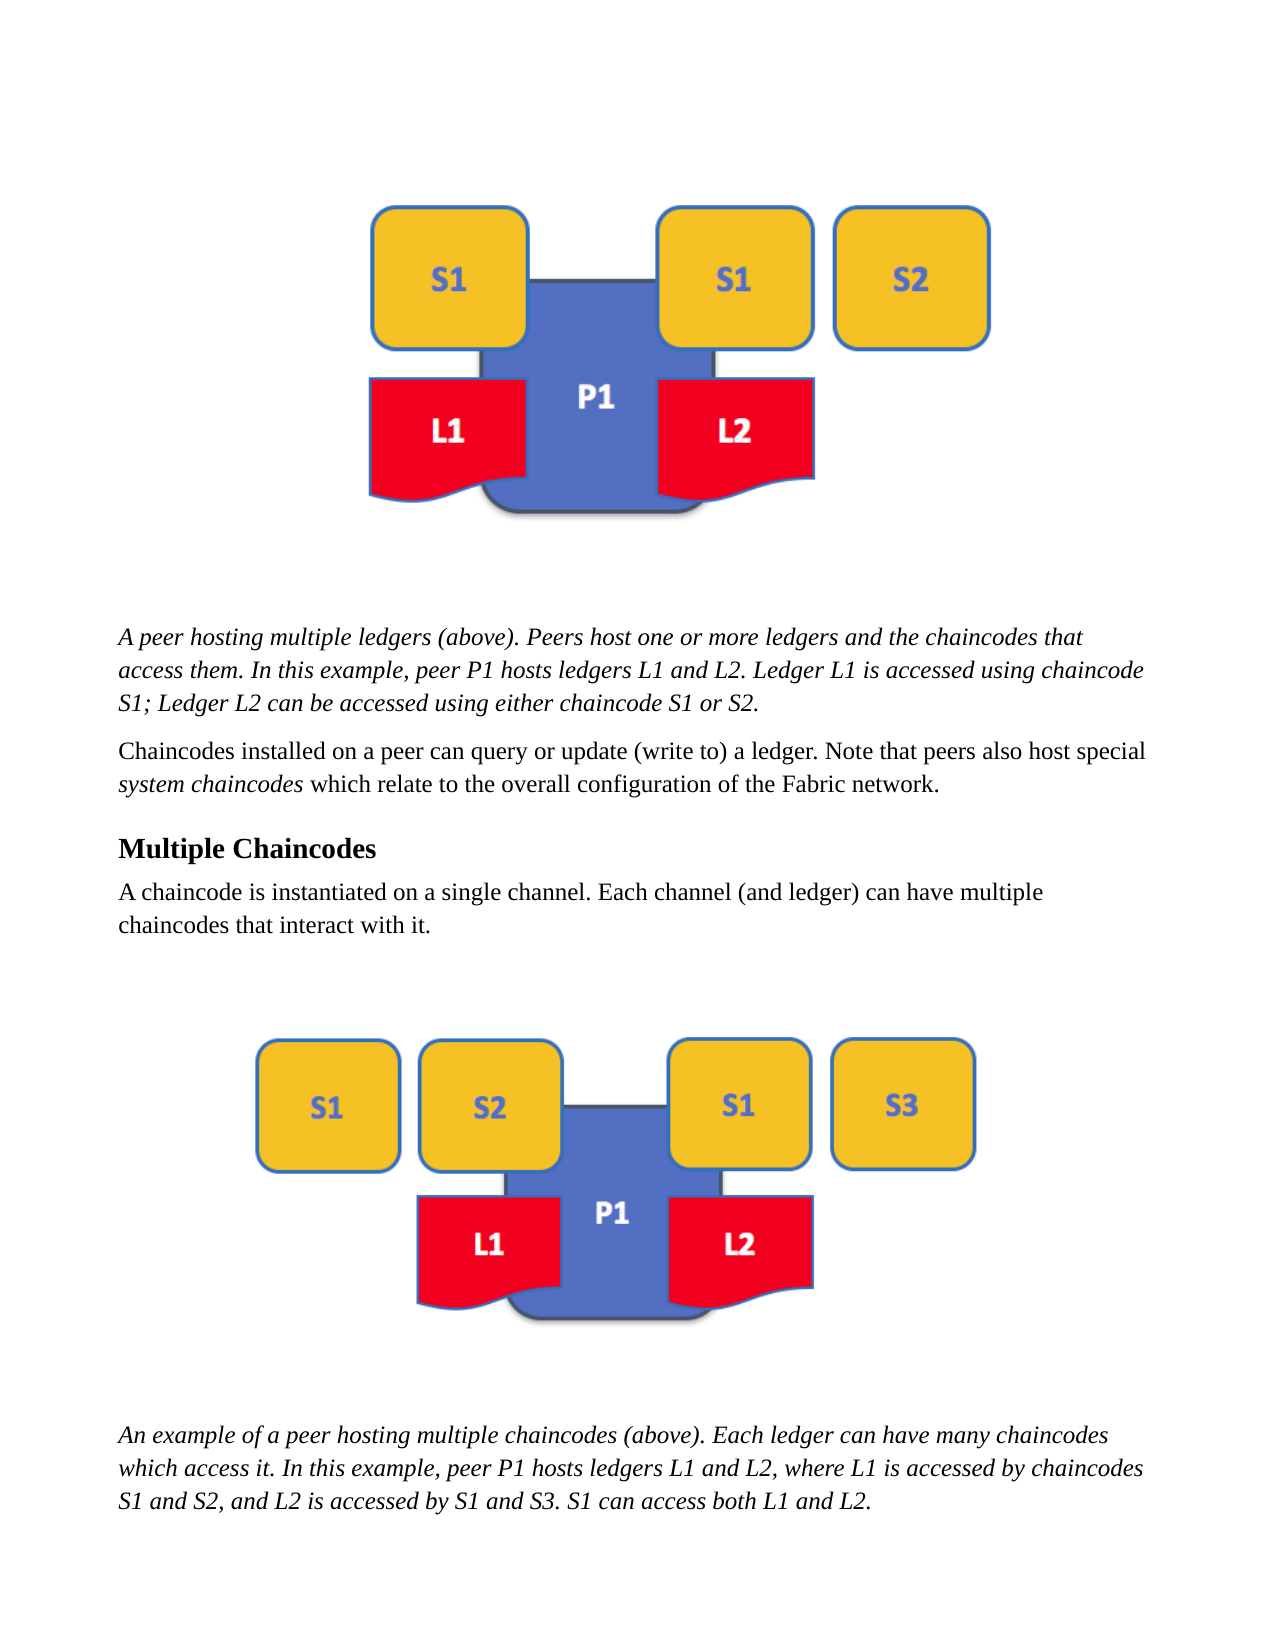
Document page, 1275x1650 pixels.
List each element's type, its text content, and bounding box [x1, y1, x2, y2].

text A peer hosting multiple ledgers (above). Peers host one or more ledgers and the chaincodes that access them. In this example, peer P1 hosts ledgers L1 and L2. Ledger L1 is accessed using chaincode S1; Ledger L2 can be accessed using either chaincode S1 or S2. [118, 622, 1157, 717]
text Chaincodes installed on a peer can query or update (write to) a ledger. Note that peers also host special system chaincodes which relate to the overall configuration of the Fabric network. [118, 736, 1157, 798]
picture [118, 957, 1114, 1402]
text An example of a peer hosting multiple chaincodes (above). Each ledger can have many chaincodes which access it. In this example, peer P1 hosts ledgers L1 and L2, where L1 is accessed by chaincodes S1 and S2, and L2 is accessed by S1 and S3. S1 can access both L1 and L2. [118, 1420, 1157, 1515]
subtitle Multiple Chaincodes [118, 831, 1157, 865]
text A chaincode is instantiated on a single channel. Each channel (and ledger) can have multiple chaincodes that interact with it. [118, 877, 1157, 939]
picture [118, 118, 1204, 604]
